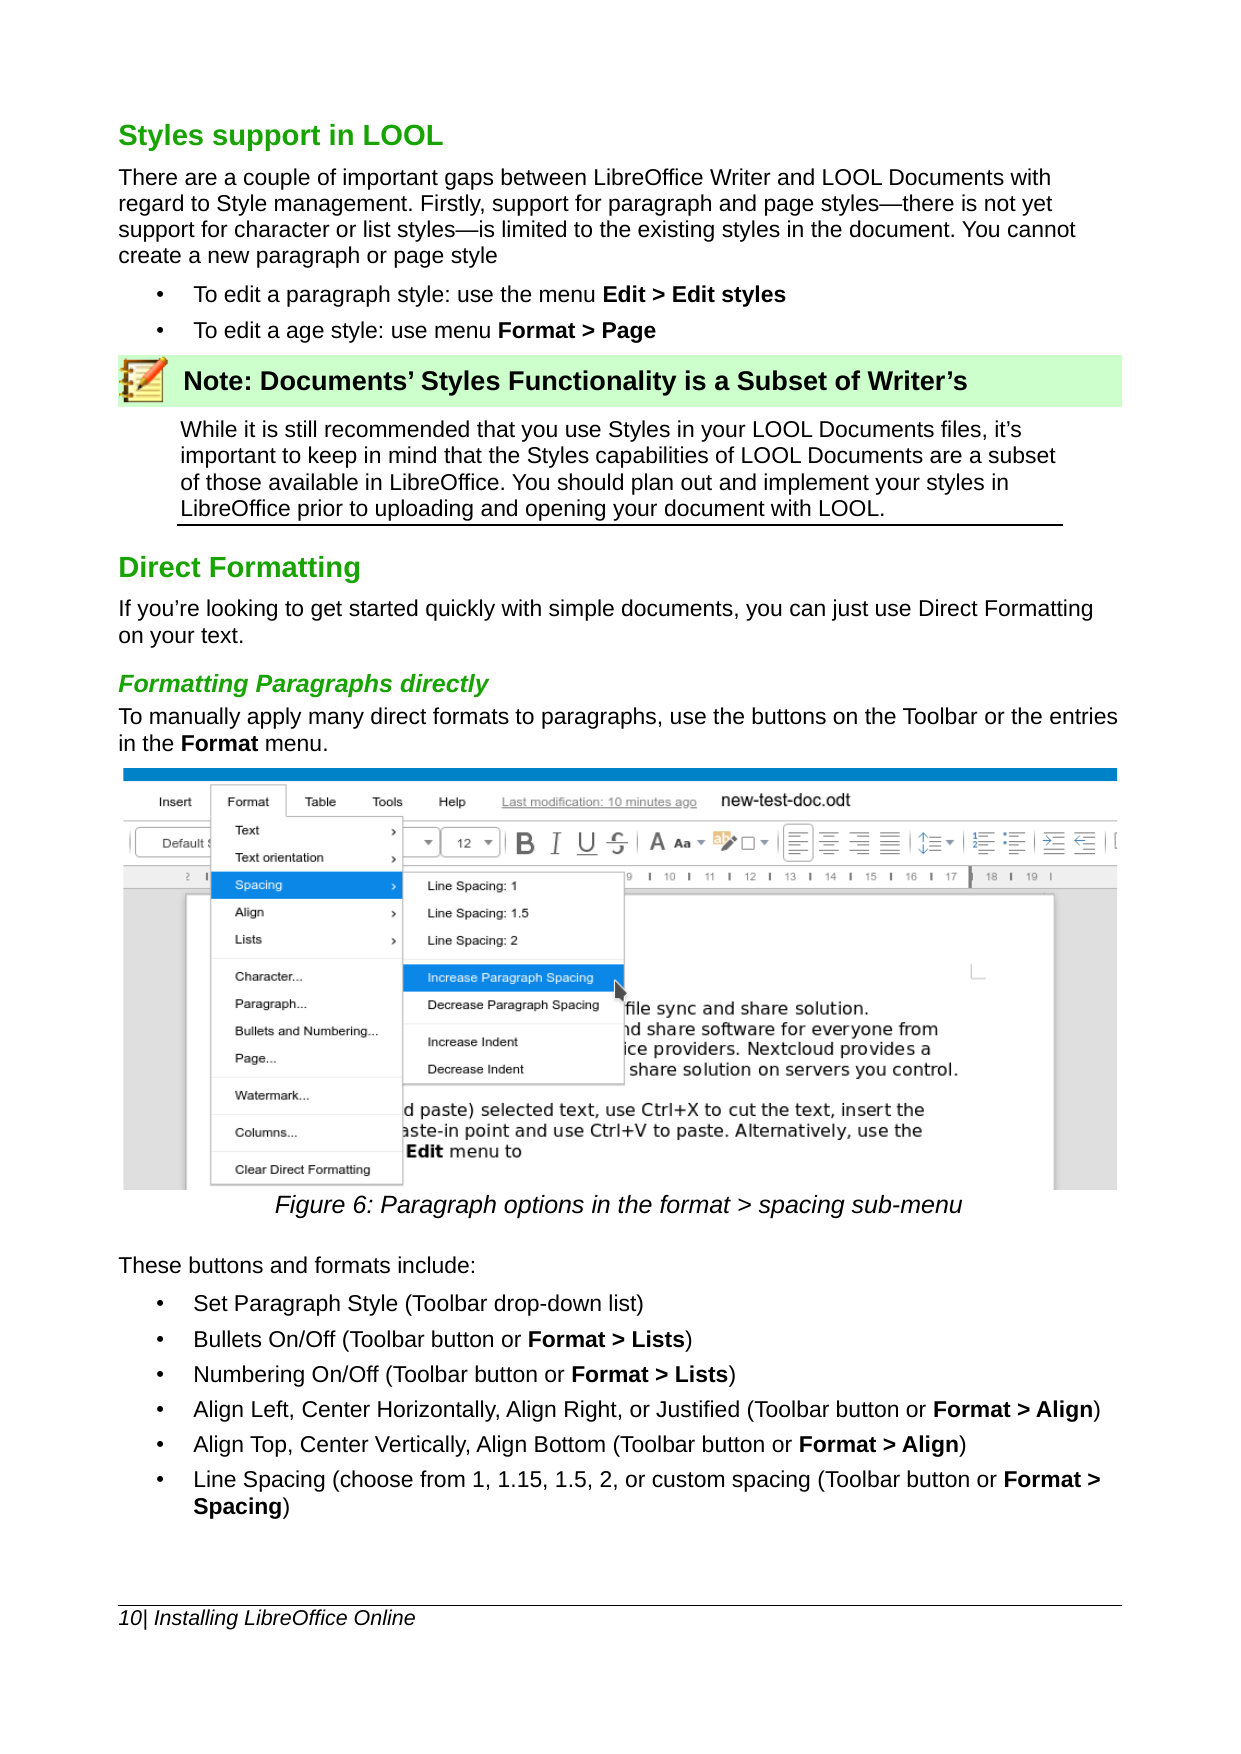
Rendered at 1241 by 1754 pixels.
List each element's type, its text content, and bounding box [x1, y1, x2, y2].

text To manually apply many direct formats to paragraphs, use the buttons on the Toolbar or the entries in the Format menu. [118, 703, 1122, 756]
list Line Spacing (choose from 1, 1.15, 1.5, 2, or custom spacing (Toolbar button or Format > Spacing) [156, 1466, 1122, 1519]
subtitle Formatting Paragraphs directly [118, 668, 1122, 697]
list Numbering On/Off (Toolbar button or Format > Lists) [156, 1361, 1122, 1387]
picture [123, 768, 1118, 1190]
list Align Left, Center Horizontally, Align Right, or Justified (Toolbar button or Format > Align) [156, 1396, 1122, 1422]
text These buttons and formats include: [118, 1252, 1122, 1278]
list Set Paragraph Style (Toolbar drop-down list) [156, 1290, 1122, 1317]
picture [119, 355, 170, 406]
text Figure 6: Paragraph options in the format > spacing sub-menu [118, 1190, 1122, 1219]
subtitle Direct Formatting [118, 550, 1122, 583]
subtitle Note: Documents’ Styles Functionality is a Subset of Writer’s [118, 355, 1122, 407]
text While it is still recommended that you use Styles in your LOOL Documents files, it’s important to keep in mind that the Styles capabilities of LOOL Documents are a subset of those available in LibreOffice. You should plan out and implement your styles in LibreOffice prior to uploading and opening your document with LOOL. [177, 413, 1063, 524]
list Align Top, Center Vertically, Align Bottom (Toolbar button or Format > Align) [156, 1431, 1122, 1458]
list Bullets On/Off (Toolbar button or Format > Lists) [156, 1326, 1122, 1352]
list To edit a paragraph style: use the menu Edit > Edit styles [156, 281, 1122, 308]
text If you’re looking to get started quickly with simple documents, you can just use Direct Formatting on your text. [118, 595, 1122, 648]
text There are a couple of important gaps between LibreOffice Writer and LOOL Documents with regard to Style management. Firstly, support for paragraph and page styles—there is not yet support for character or list styles—is limited to the existing styles in the document. You cannot create a new paragraph or page style [118, 163, 1122, 269]
subtitle Styles support in LOOL [118, 118, 1122, 152]
list To edit a age style: use menu Format > Page [156, 317, 1122, 343]
